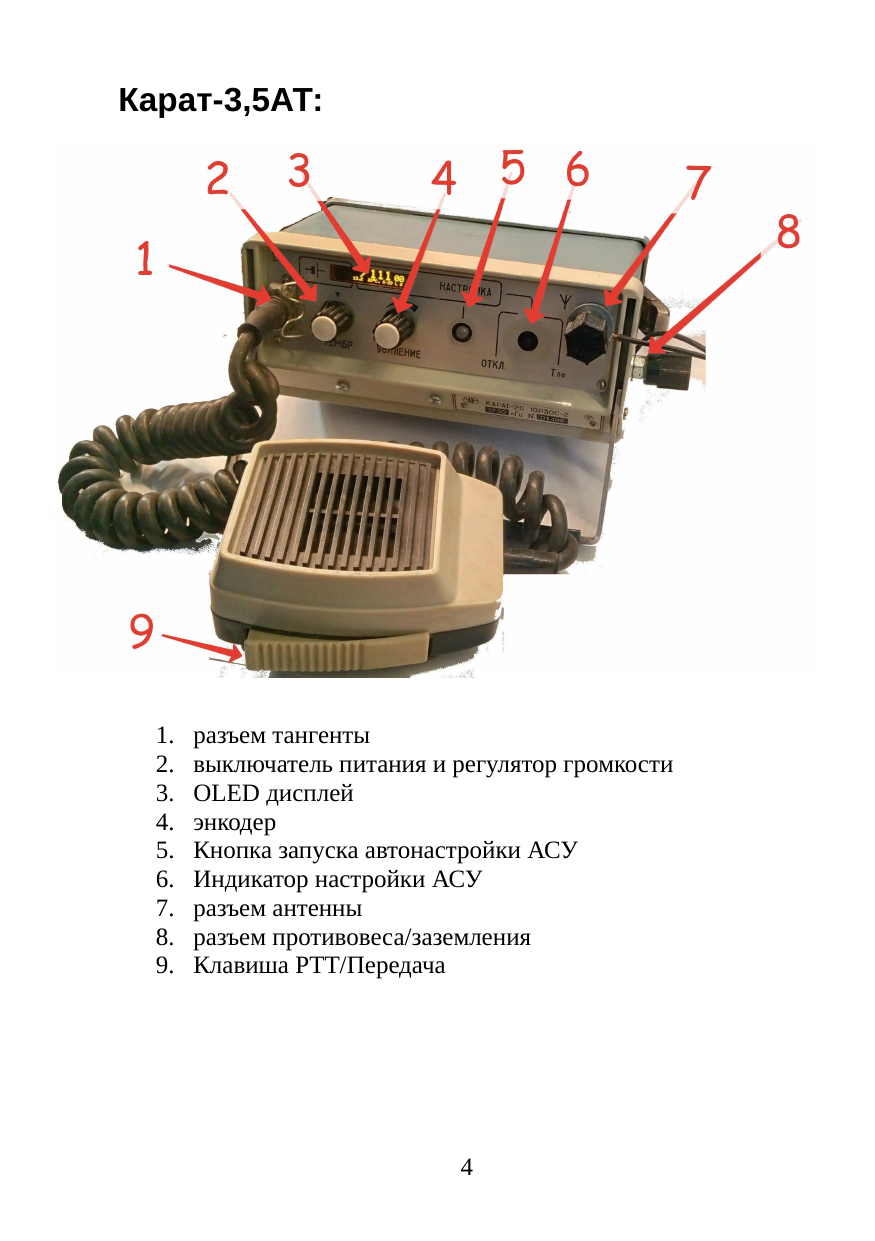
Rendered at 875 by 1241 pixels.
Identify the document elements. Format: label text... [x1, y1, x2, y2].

list разъем антенны [156, 893, 815, 922]
list выключатель питания и регулятор громкости [156, 749, 815, 778]
picture [51, 142, 823, 678]
list Индикатор настройки АСУ [156, 864, 815, 893]
list разъем противовеса/заземления [156, 922, 815, 950]
list энкодер [156, 807, 815, 835]
list Кнопка запуска автонастройки АСУ [156, 835, 815, 864]
list Клавиша PTT/Передача [156, 950, 815, 979]
subtitle Карат-3,5АТ: [118, 80, 815, 118]
list разъем тангенты [156, 720, 815, 749]
list OLED дисплей [156, 778, 815, 807]
